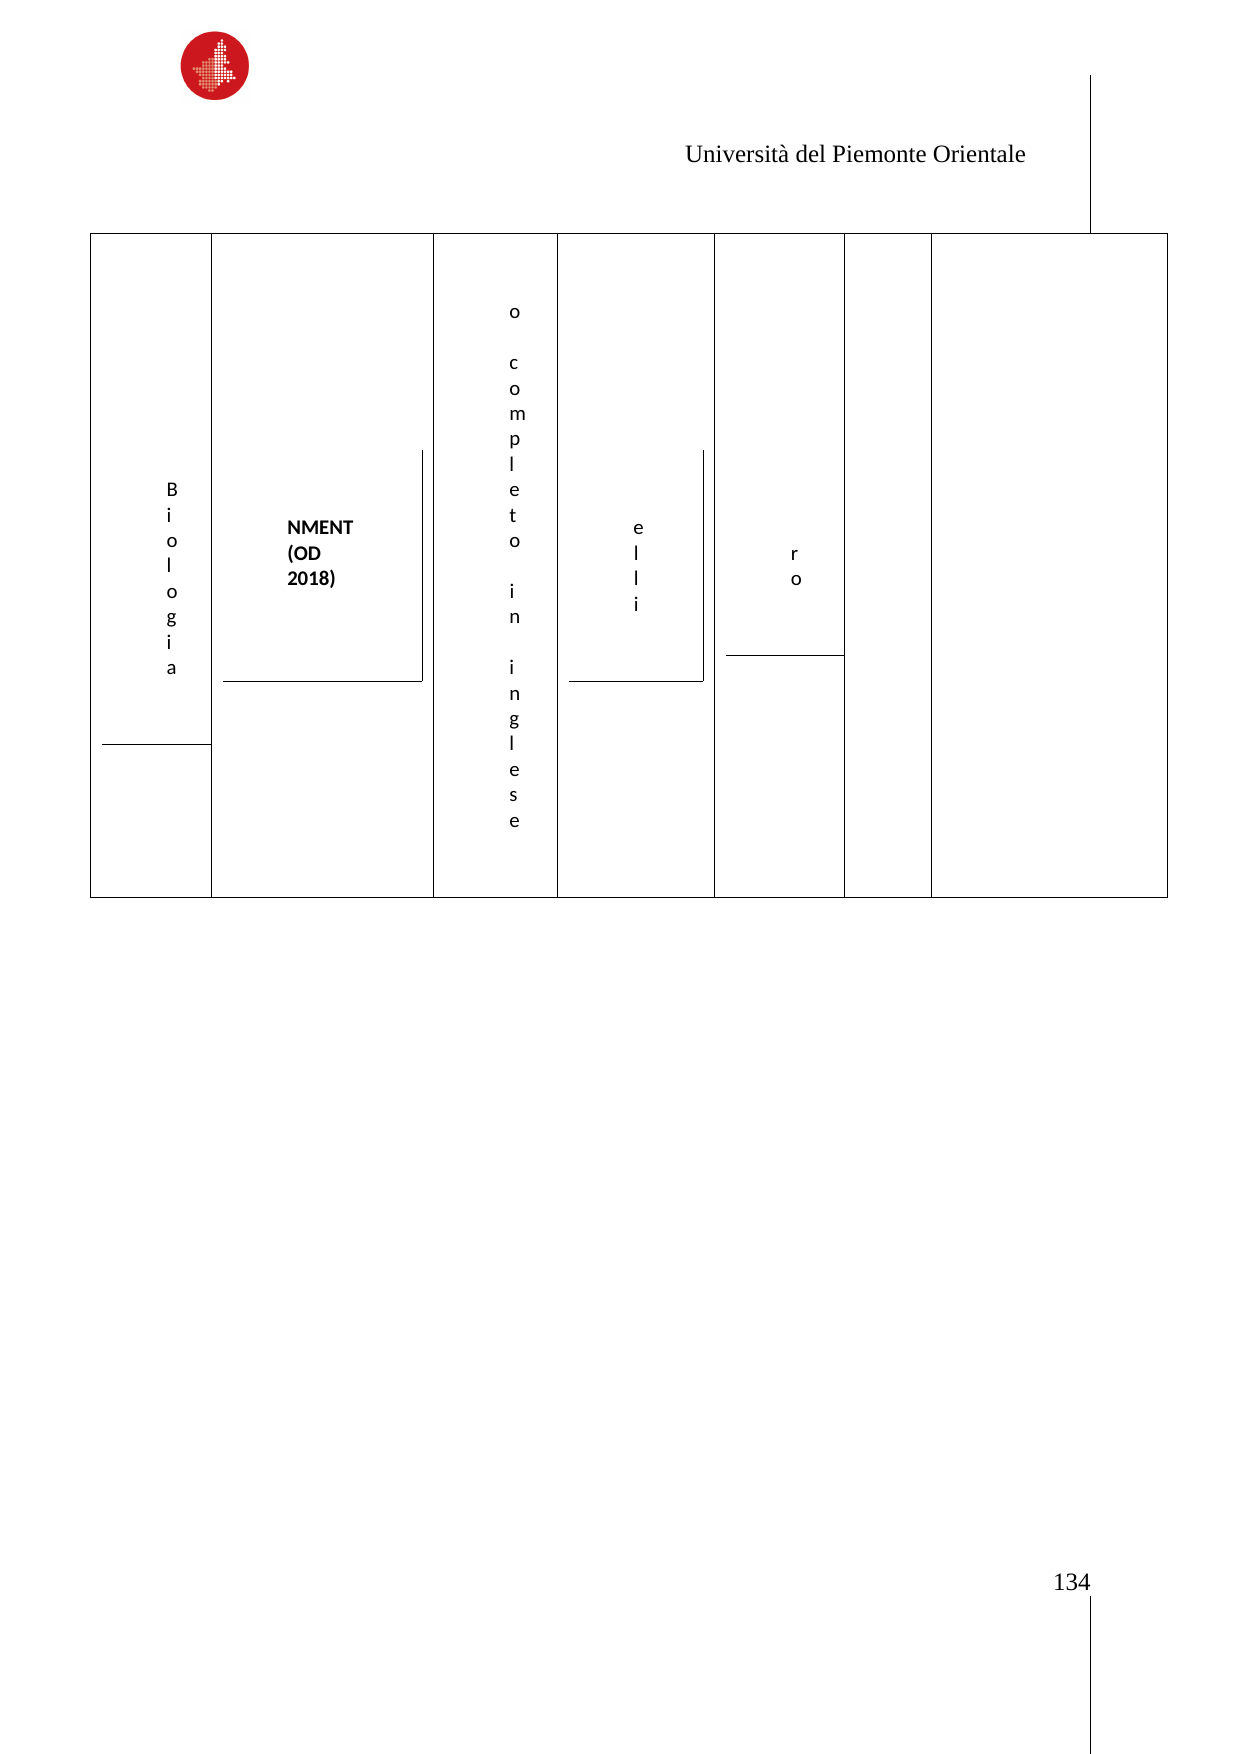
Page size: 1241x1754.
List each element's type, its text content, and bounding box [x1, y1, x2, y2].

table_cell ro [715, 234, 844, 897]
table_cell Biologia [91, 234, 211, 897]
table_cell o completo in inglese [434, 234, 557, 897]
table_cell [932, 234, 1167, 897]
table_cell NMENT (OD 2018) [212, 234, 433, 897]
table_cell [845, 234, 931, 897]
table_cell elli [558, 234, 714, 897]
